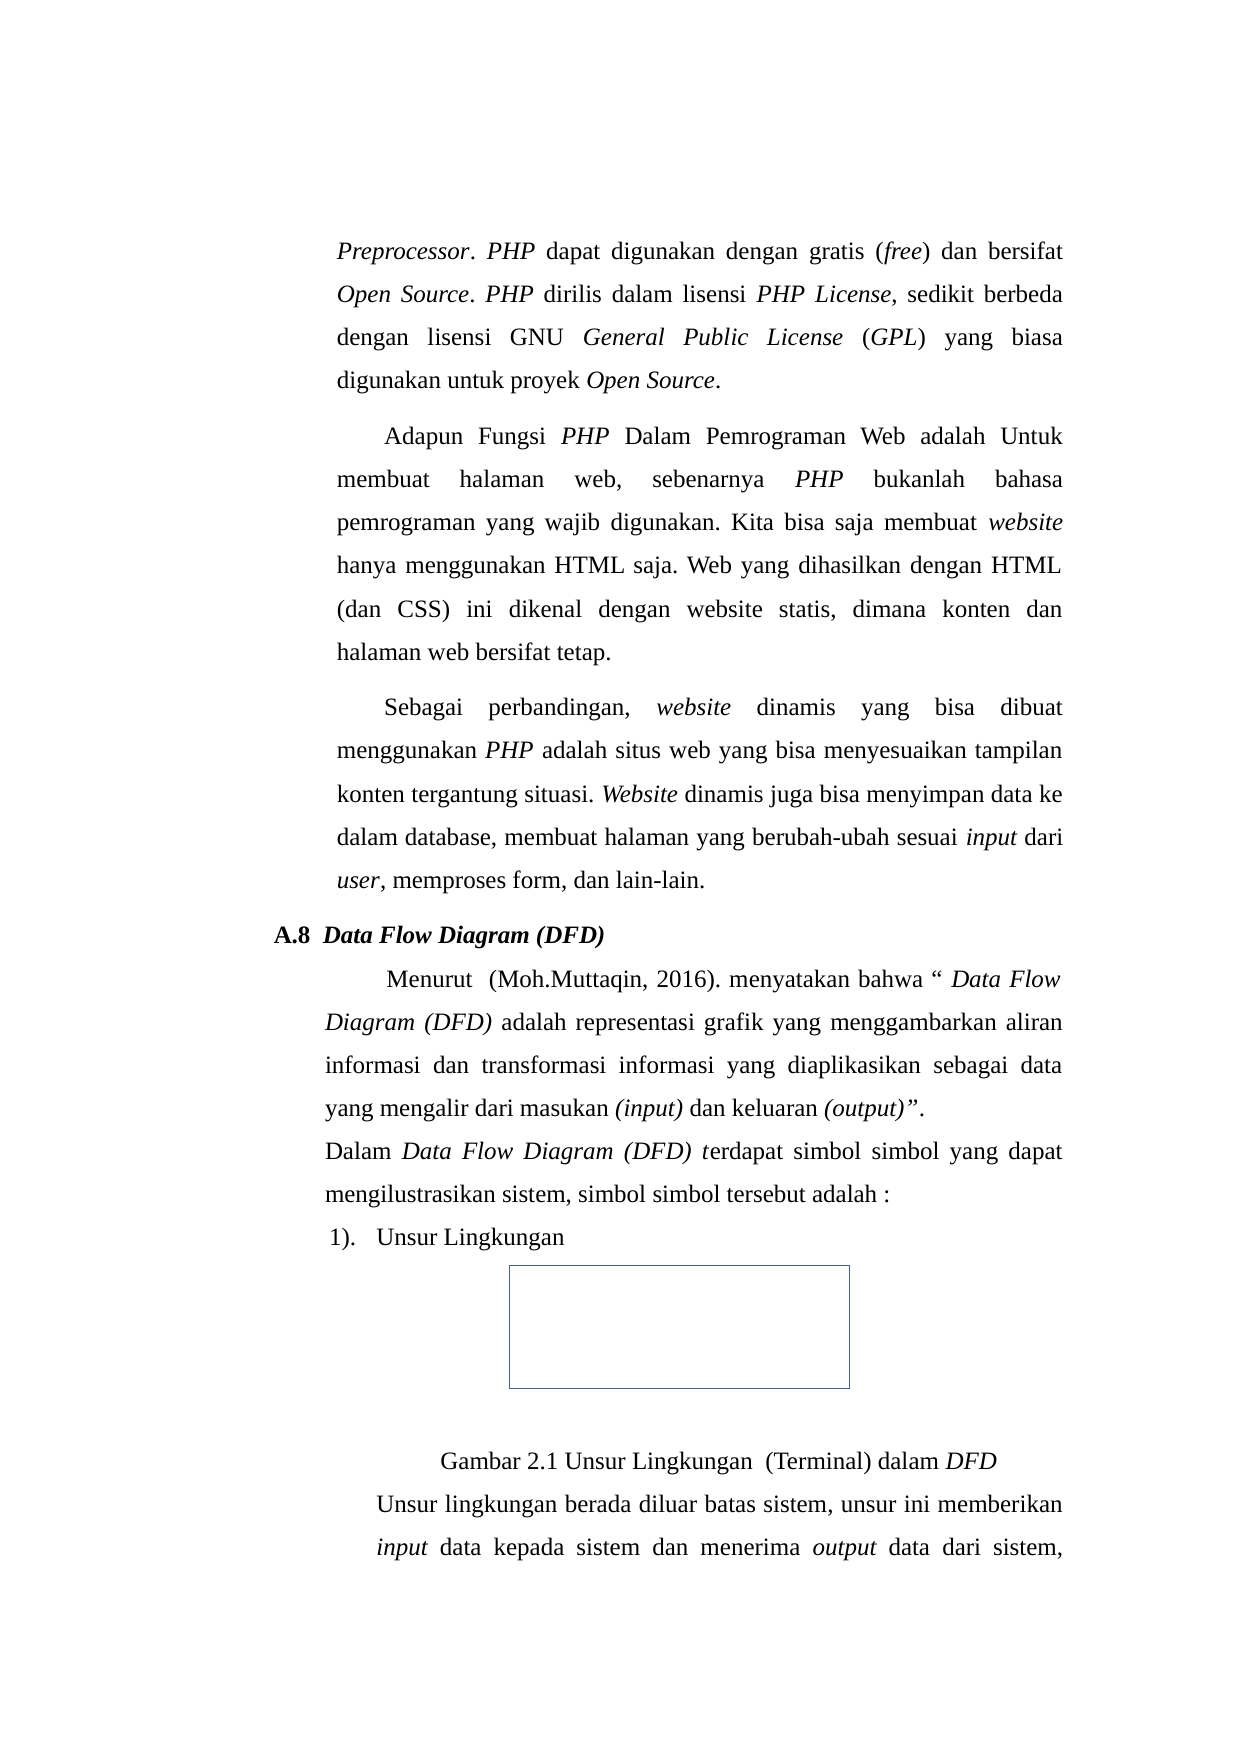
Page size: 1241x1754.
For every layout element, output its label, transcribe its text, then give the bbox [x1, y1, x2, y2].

list Unsur Lingkungan [329, 1222, 1063, 1251]
text Sebagai perbandingan, website dinamis yang bisa dibuat menggunakan PHP adalah situs web yang bisa menyesuaikan tampilan konten tergantung situasi. Website dinamis juga bisa menyimpan data ke dalam database, membuat halaman yang berubah-ubah sesuai input dari user, memproses form, dan lain-lain. [337, 692, 1063, 894]
list Gambar 2.1 Unsur Lingkungan (Terminal) dalam DFD [329, 1446, 1063, 1475]
text Menurut (Moh.Muttaqin, 2016). menyatakan bahwa “ Data Flow Diagram (DFD) adalah representasi grafik yang menggambarkan aliran informasi dan transformasi informasi yang diaplikasikan sebagai data yang mengalir dari masukan (input) dan keluaran (output)”. [325, 964, 1063, 1122]
text Dalam Data Flow Diagram (DFD) terdapat simbol simbol yang dapat mengilustrasikan sistem, simbol simbol tersebut adalah : [325, 1136, 1063, 1208]
text A.8 Data Flow Diagram (DFD) [273, 921, 1063, 949]
text Preprocessor. PHP dapat digunakan dengan gratis (free) dan bersifat Open Source. PHP dirilis dalam lisensi PHP License, sedikit berbeda dengan lisensi GNU General Public License (GPL) yang biasa digunakan untuk proyek Open Source. [337, 236, 1063, 394]
list Unsur lingkungan berada diluar batas sistem, unsur ini memberikan input data kepada sistem dan menerima output data dari sistem, [329, 1489, 1063, 1561]
text Adapun Fungsi PHP Dalam Pemrograman Web adalah Untuk membuat halaman web, sebenarnya PHP bukanlah bahasa pemrograman yang wajib digunakan. Kita bisa saja membuat website hanya menggunakan HTML saja. Web yang dihasilkan dengan HTML (dan CSS) ini dikenal dengan website statis, dimana konten dan halaman web bersifat tetap. [337, 421, 1063, 666]
